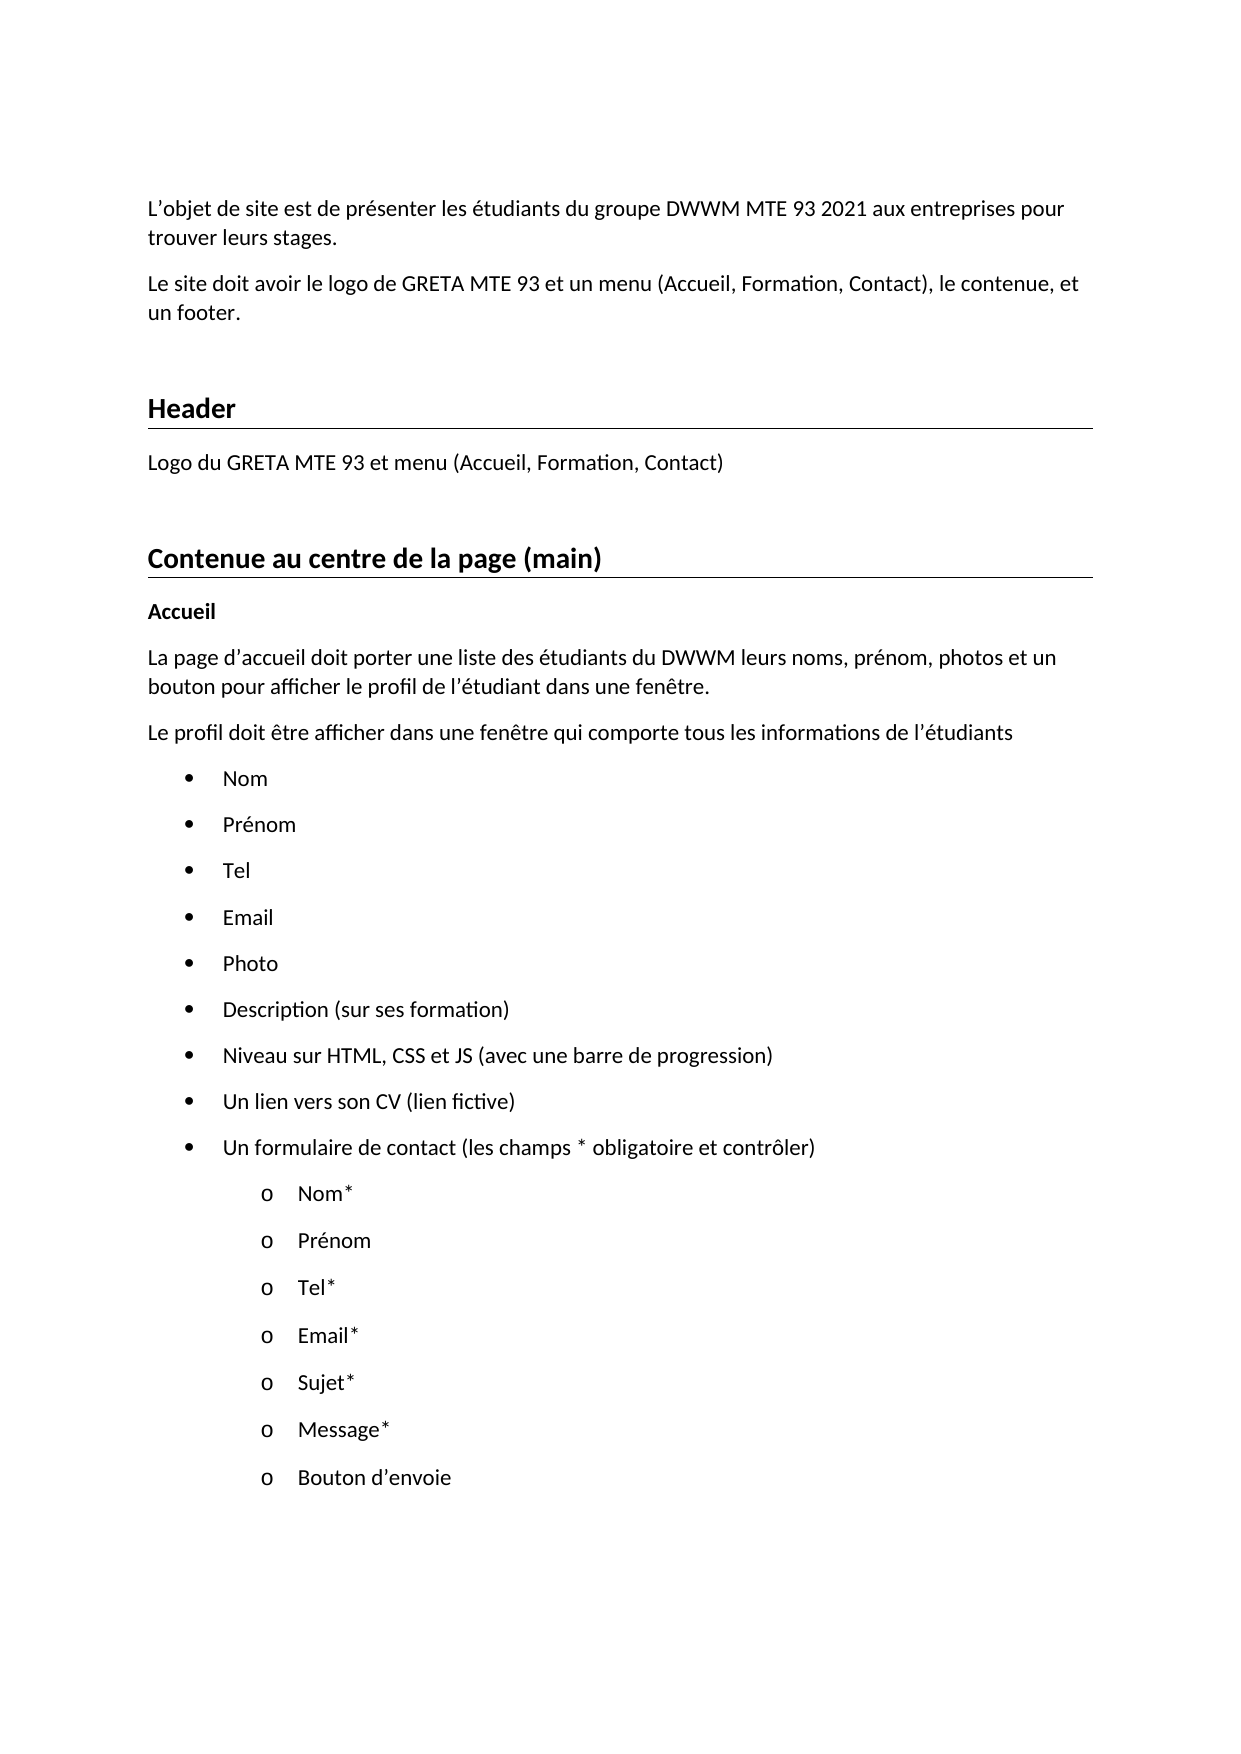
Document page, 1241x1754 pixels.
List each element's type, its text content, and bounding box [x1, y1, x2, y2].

list Nom* [260, 1179, 1093, 1208]
text Logo du GRETA MTE 93 et menu (Accueil, Formation, Contact) [148, 448, 1093, 476]
list Email [185, 903, 1093, 931]
text Le site doit avoir le logo de GRETA MTE 93 et un menu (Accueil, Formation, Contact), le contenue, et un footer. [148, 269, 1093, 326]
list Niveau sur HTML, CSS et JS (avec une barre de progression) [185, 1041, 1093, 1069]
list Prénom [185, 811, 1093, 838]
list Tel* [260, 1273, 1093, 1303]
text La page d’accueil doit porter une liste des étudiants du DWWM leurs noms, prénom, photos et un bouton pour afficher le profil de l’étudiant dans une fenêtre. [148, 643, 1093, 700]
list Sujet* [260, 1368, 1093, 1397]
list Prénom [260, 1226, 1093, 1255]
text Le profil doit être afficher dans une fenêtre qui comporte tous les informations de l’étudiants [148, 718, 1093, 746]
list Email* [260, 1321, 1093, 1350]
list Photo [185, 949, 1093, 977]
text Header [148, 391, 1093, 428]
list Un formulaire de contact (les champs * obligatoire et contrôler) [185, 1133, 1093, 1161]
list Tel [185, 857, 1093, 884]
list Message* [260, 1415, 1093, 1444]
text Accueil [148, 597, 1093, 625]
list Nom [185, 764, 1093, 792]
list Un lien vers son CV (lien fictive) [185, 1087, 1093, 1115]
list Description (sur ses formation) [185, 995, 1093, 1023]
text Contenue au centre de la page (main) [148, 540, 1093, 577]
text L’objet de site est de présenter les étudiants du groupe DWWM MTE 93 2021 aux entreprises pour trouver leurs stages. [148, 194, 1093, 251]
list Bouton d’envoie [260, 1463, 1093, 1492]
